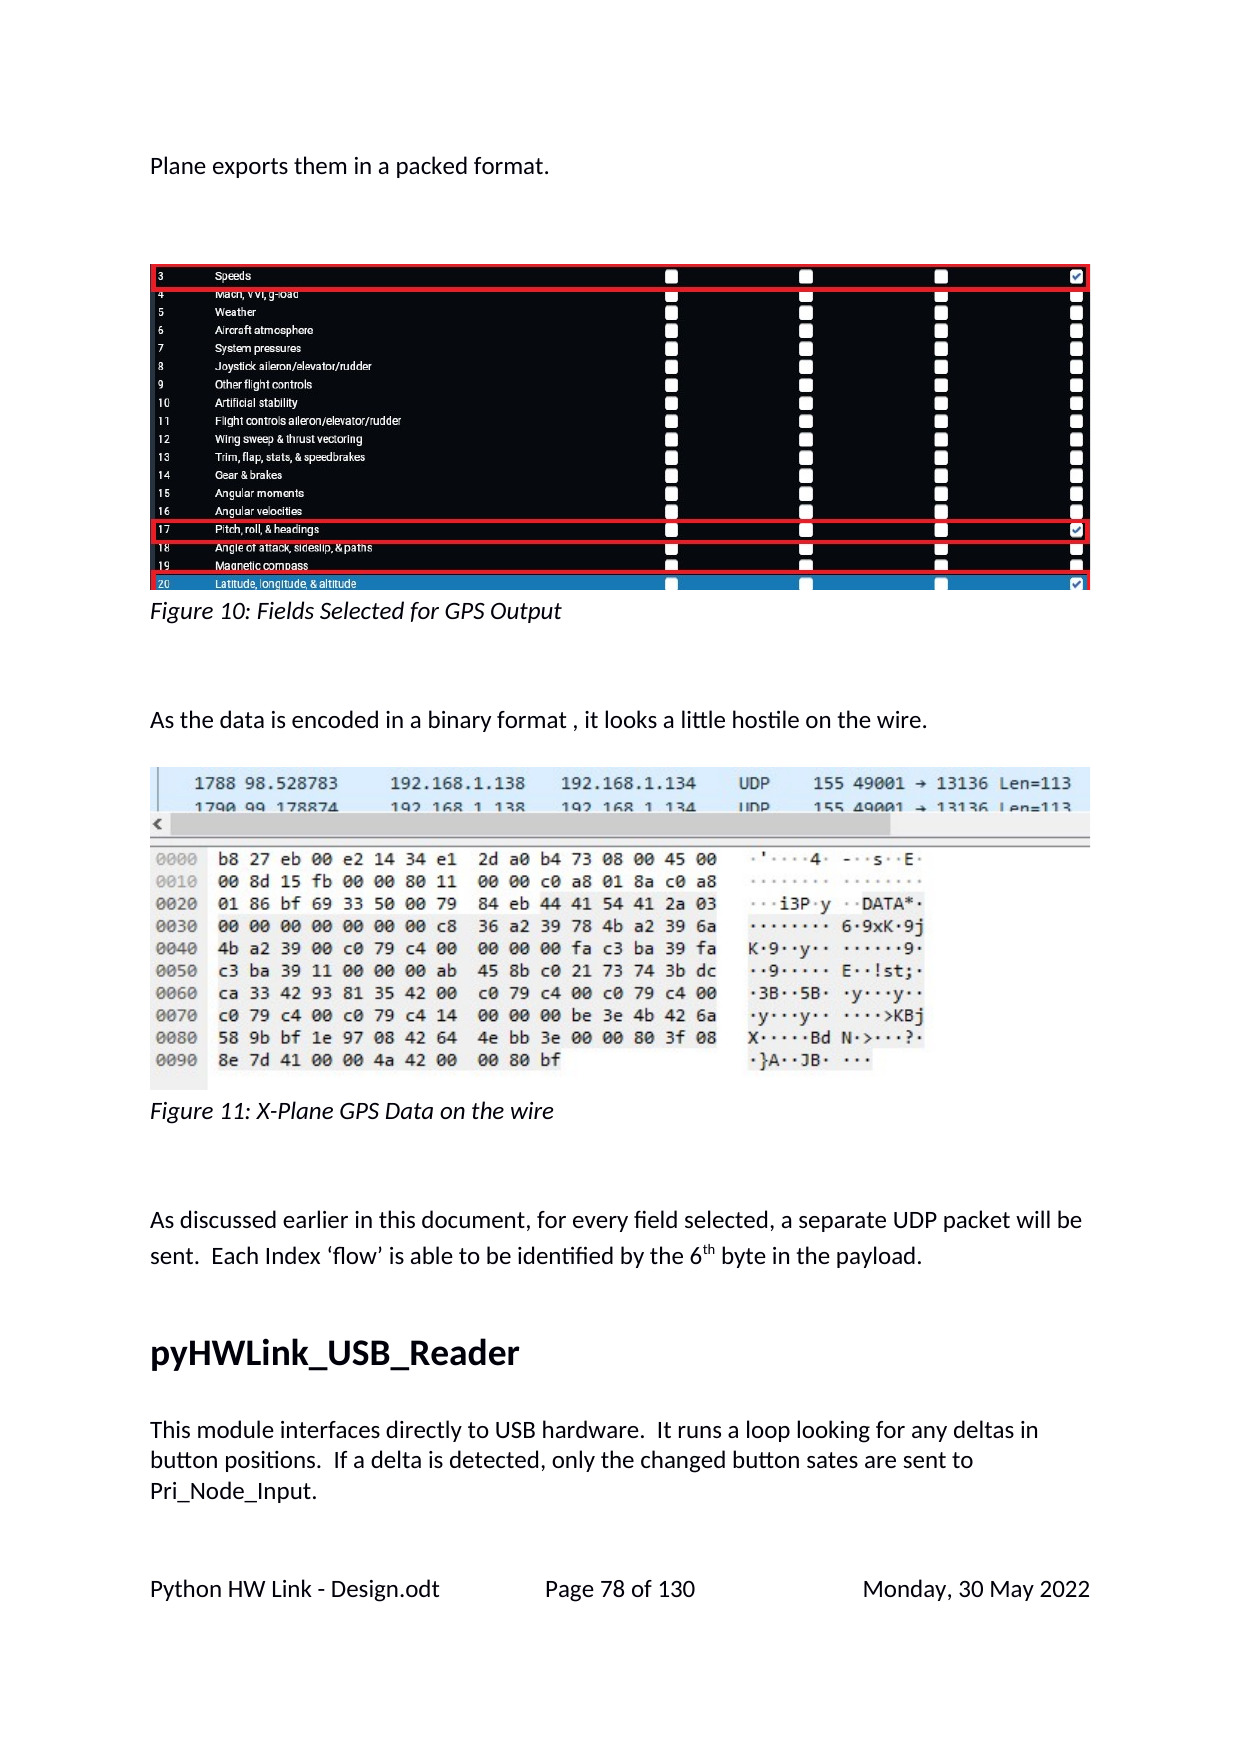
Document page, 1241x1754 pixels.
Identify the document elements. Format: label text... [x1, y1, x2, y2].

picture [150, 264, 1091, 590]
text Plane exports them in a packed format. [150, 150, 1090, 181]
text Figure 11: X-Plane GPS Data on the wire [150, 1090, 1090, 1126]
picture [150, 767, 1091, 1090]
text As discussed earlier in this document, for every field selected, a separate UDP packet will be sent. Each Index ‘flow’ is able to be identified by the 6th byte in the payload. [150, 1204, 1090, 1271]
subtitle pyHWLink_USB_Reader [150, 1329, 1090, 1375]
text As the data is encoded in a binary format , it looks a little hostile on the wire. [150, 704, 1090, 734]
text Figure 10: Fields Selected for GPS Output [150, 590, 1090, 626]
text This module interfaces directly to USB hardware. It runs a loop looking for any deltas in button positions. If a delta is detected, only the changed button sates are sent to Pri_Node_Input. [150, 1414, 1090, 1505]
